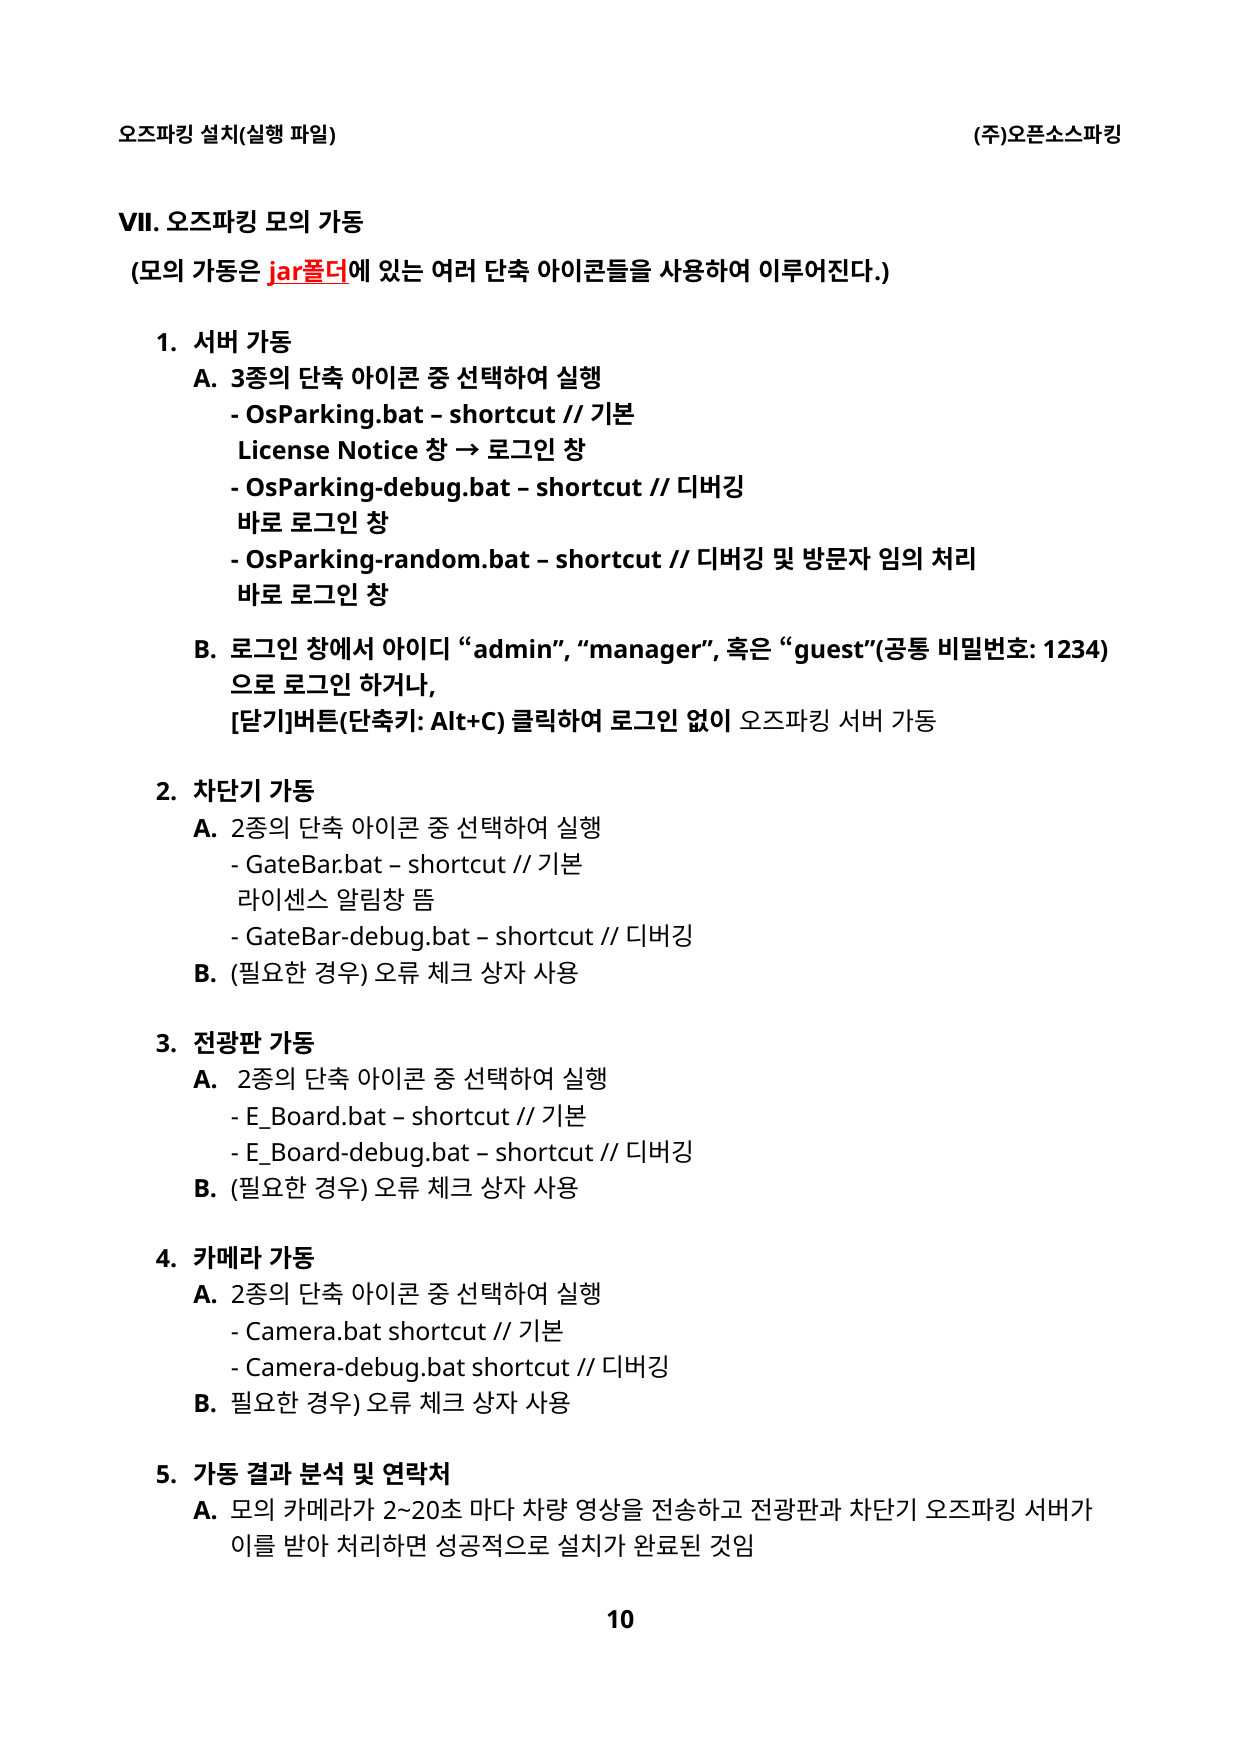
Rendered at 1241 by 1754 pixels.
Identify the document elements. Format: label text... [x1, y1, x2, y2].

list 필요한 경우) 오류 체크 상자 사용 [193, 1384, 1122, 1454]
list (필요한 경우) 오류 체크 상자 사용 [193, 1168, 1122, 1239]
list 모의 카메라가 2~20초 마다 차량 영상을 전송하고 전광판과 차단기 오즈파킹 서버가 이를 받아 처리하면 성공적으로 설치가 완료된 것임 [193, 1490, 1122, 1563]
list 2종의 단축 아이콘 중 선택하여 실행 - GateBar.bat – shortcut // 기본 라이센스 알림창 뜸 - GateBar-debug.bat – shortcut // 디버깅 [193, 808, 1122, 953]
list 가동 결과 분석 및 연락처 [156, 1454, 1122, 1490]
list 2종의 단축 아이콘 중 선택하여 실행 - Camera.bat shortcut // 기본 - Camera-debug.bat shortcut // 디버깅 [193, 1275, 1122, 1384]
list 3종의 단축 아이콘 중 선택하여 실행 - OsParking.bat – shortcut // 기본 License Notice 창 → 로그인 창 - OsParking-debug.bat – shortcut // 디버깅 바로 로그인 창 - OsParking-random.bat – shortcut // 디버깅 및 방문자 임의 처리 바로 로그인 창 [193, 358, 1122, 629]
list 차단기 가동 [156, 772, 1122, 808]
text (모의 가동은 jar폴더에 있는 여러 단축 아이콘들을 사용하여 이루어진다.) [118, 252, 1122, 288]
list 로그인 창에서 아이디 “admin”, “manager”, 혹은 “guest”(공통 비밀번호: 1234)으로 로그인 하거나, [닫기]버튼(단축키: Alt+C) 클릭하여 로그인 없이 오즈파킹 서버 가동 [193, 629, 1122, 738]
list 카메라 가동 [156, 1239, 1122, 1275]
list 전광판 가동 [156, 1023, 1122, 1060]
subtitle Ⅶ. 오즈파킹 모의 가동 [118, 203, 1122, 239]
list (필요한 경우) 오류 체크 상자 사용 [193, 953, 1122, 1023]
list 서버 가동 [156, 322, 1122, 358]
list 2종의 단축 아이콘 중 선택하여 실행 - E_Board.bat – shortcut // 기본 - E_Board-debug.bat – shortcut // 디버깅 [193, 1060, 1122, 1168]
